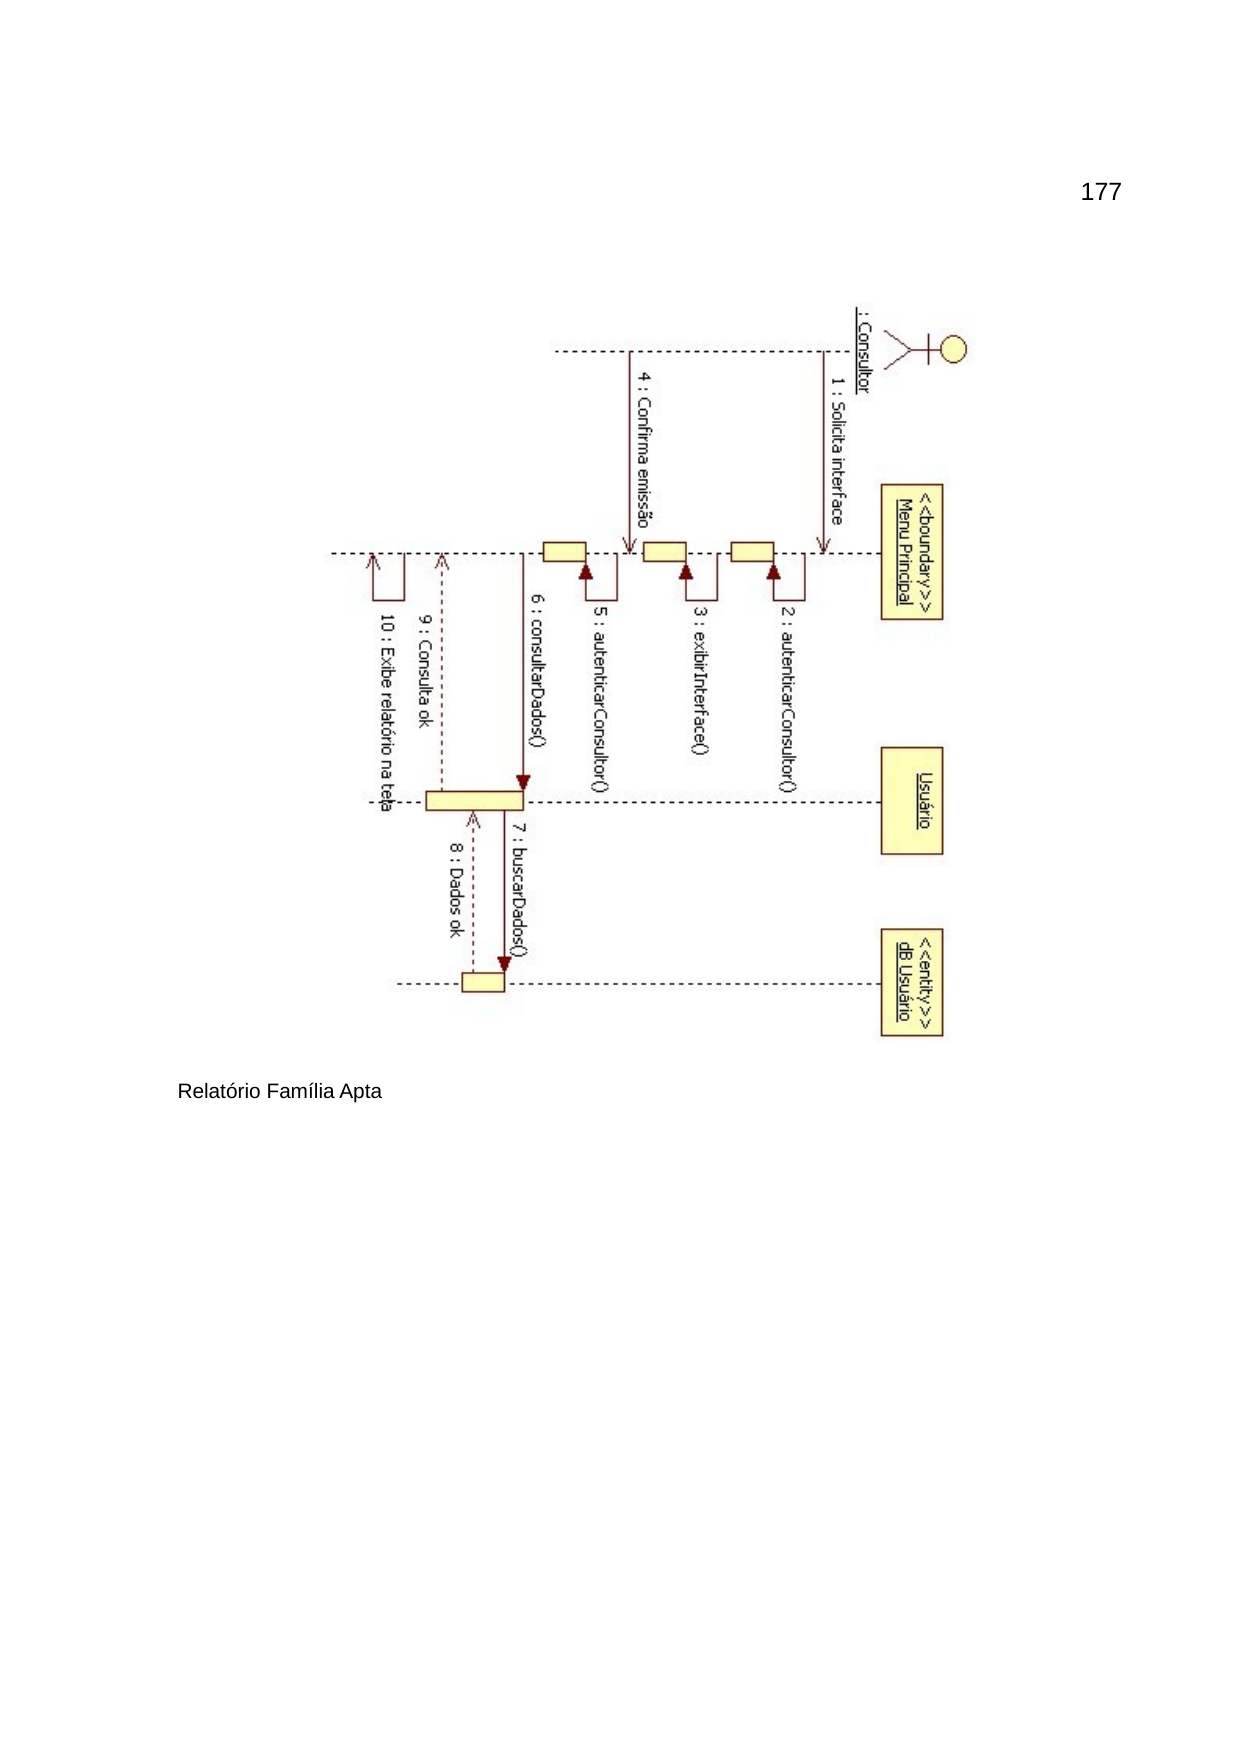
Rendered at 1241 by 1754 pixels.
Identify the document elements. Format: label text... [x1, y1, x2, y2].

picture [299, 265, 1000, 1068]
text Relatório Família Apta [177, 1068, 1122, 1103]
